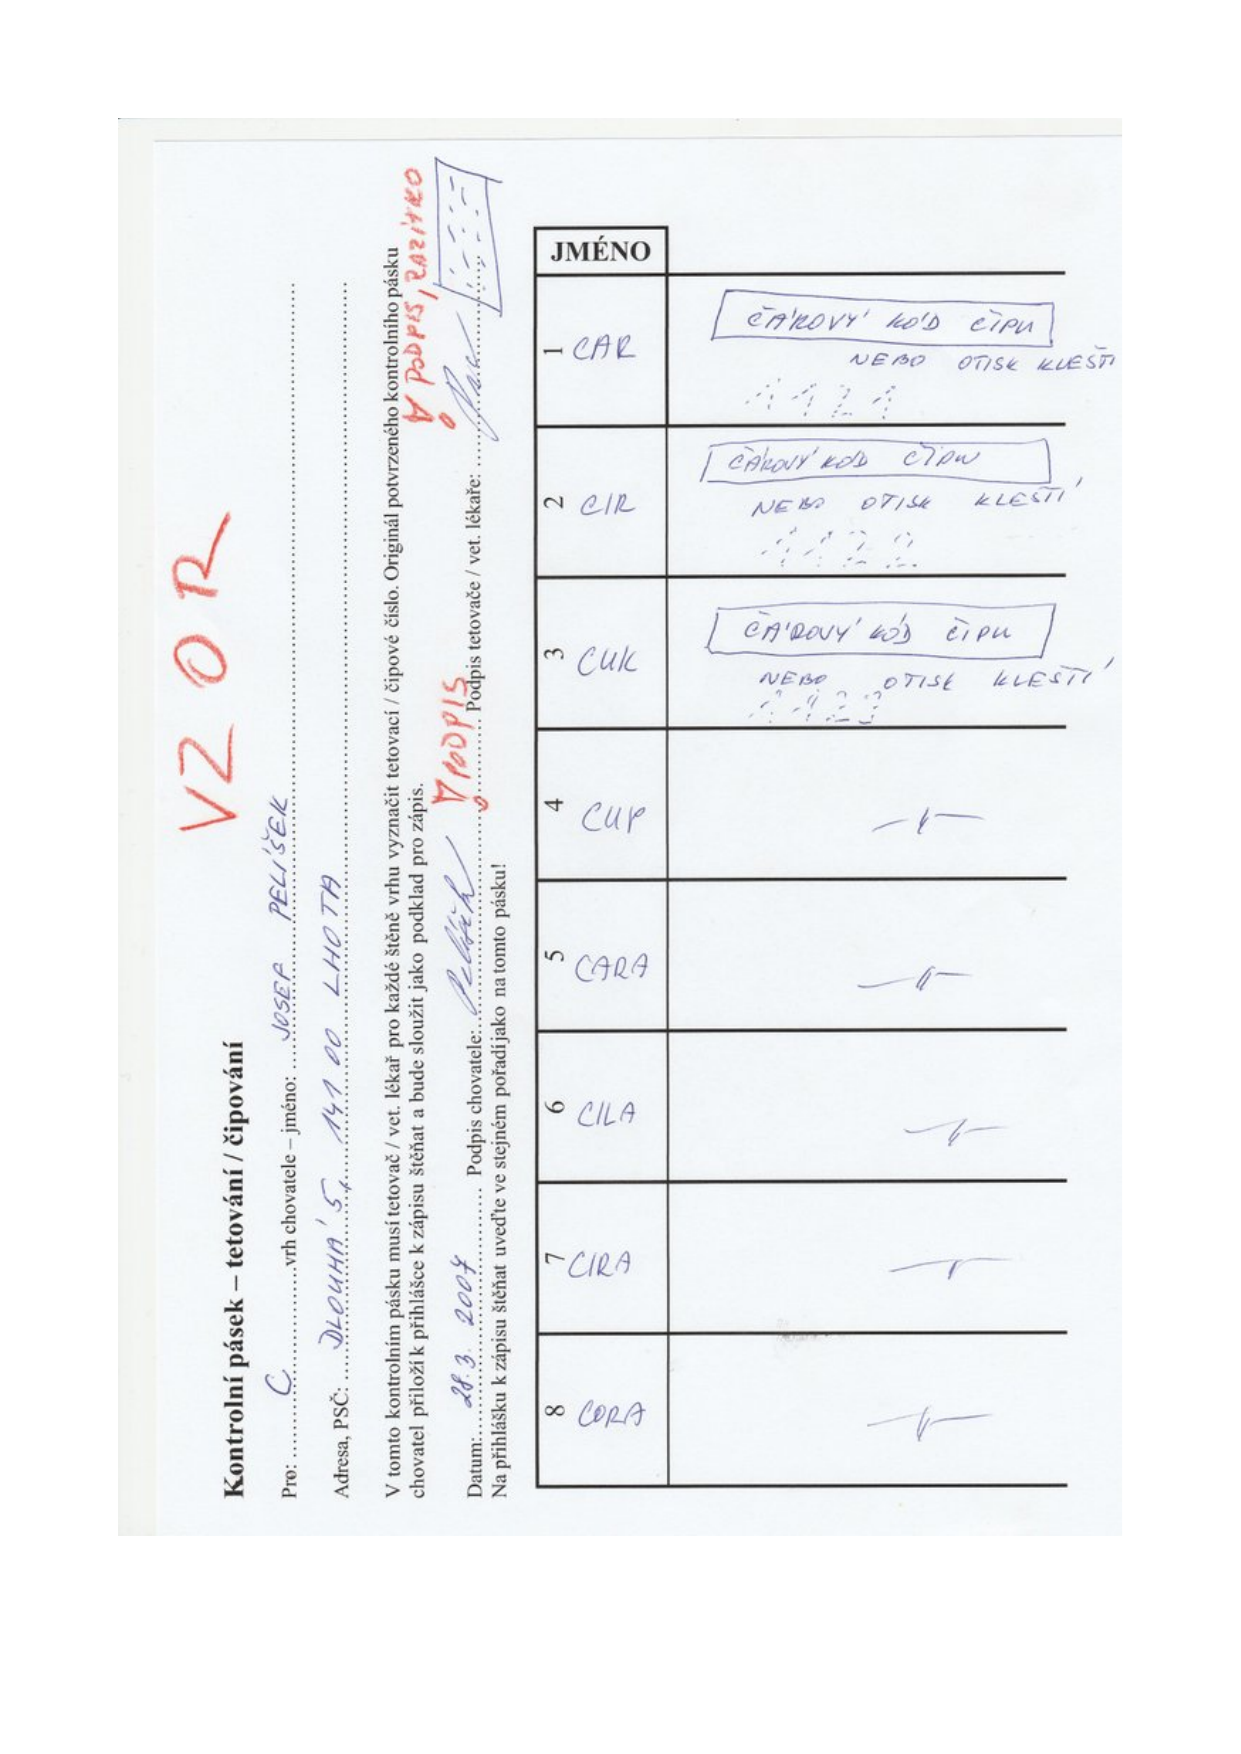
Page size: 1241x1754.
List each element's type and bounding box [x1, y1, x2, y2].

picture [118, 118, 1123, 1536]
